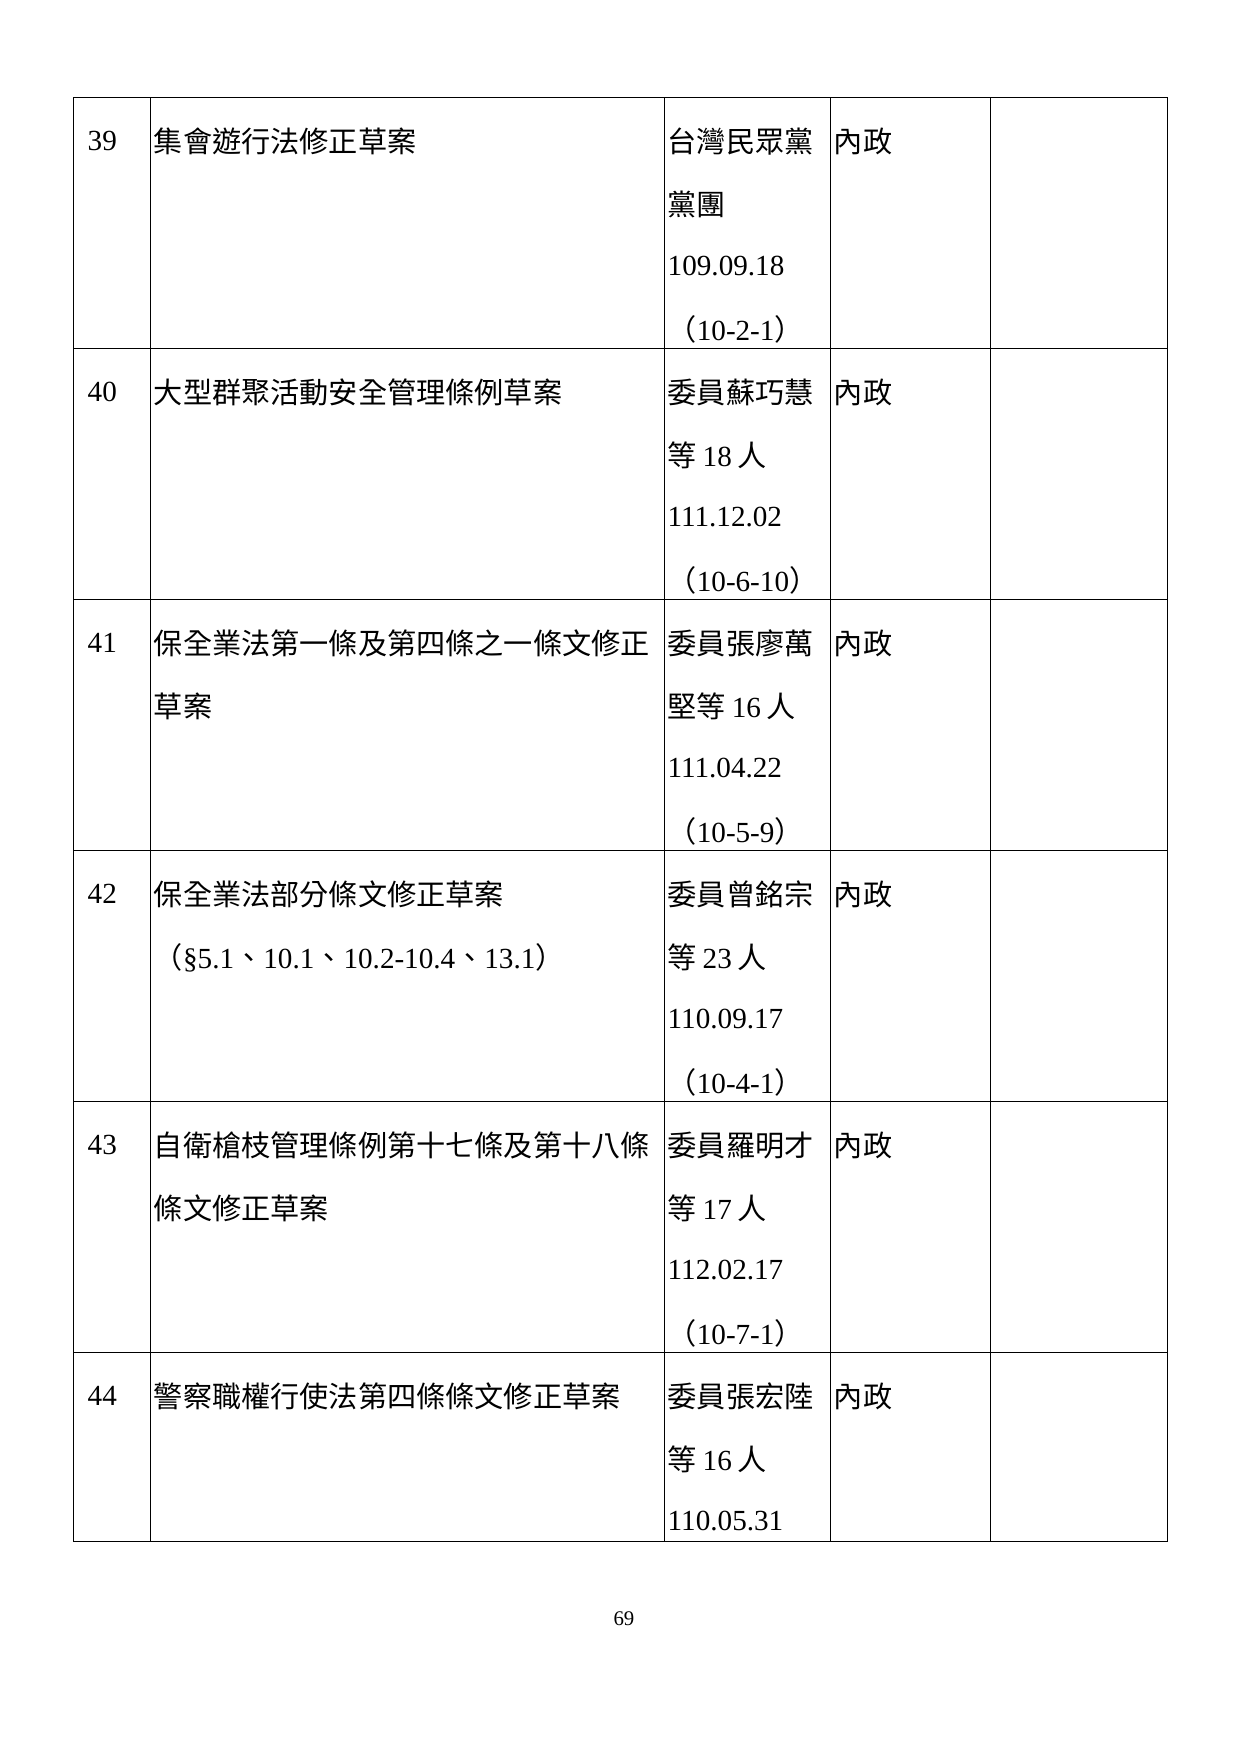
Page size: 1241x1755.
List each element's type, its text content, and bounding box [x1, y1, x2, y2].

table_cell 委員張宏陸等16人 110.05.31 [665, 1353, 830, 1541]
table_cell [74, 851, 150, 1101]
table_cell [74, 1102, 150, 1352]
table_cell [74, 600, 150, 850]
table_cell 警察職權行使法第四條條文修正草案 [151, 1353, 664, 1541]
table_cell 內政 [831, 851, 990, 1101]
table_cell [991, 98, 1167, 348]
table_cell [991, 1102, 1167, 1352]
table_cell 內政 [831, 1102, 990, 1352]
table_cell [74, 349, 150, 599]
table_cell [991, 349, 1167, 599]
table_cell 集會遊行法修正草案 [151, 98, 664, 348]
table_cell 內政 [831, 98, 990, 348]
table_cell 大型群聚活動安全管理條例草案 [151, 349, 664, 599]
table_cell [991, 600, 1167, 850]
table_cell 委員曾銘宗等23人 110.09.17 （10-4-1） [665, 851, 830, 1101]
table_cell [991, 1353, 1167, 1541]
table_cell [991, 851, 1167, 1101]
table_cell [74, 1353, 150, 1541]
table_cell [74, 98, 150, 348]
table_cell 委員羅明才等17人 112.02.17 （10-7-1） [665, 1102, 830, 1352]
table_cell 自衛槍枝管理條例第十七條及第十八條條文修正草案 [151, 1102, 664, 1352]
table_cell 保全業法部分條文修正草案 （§5.1、10.1、10.2-10.4、13.1） [151, 851, 664, 1101]
table_cell 內政 [831, 349, 990, 599]
table_cell 內政 [831, 600, 990, 850]
table_cell 台灣民眾黨黨團 109.09.18 （10-2-1） [665, 98, 830, 348]
table_cell 保全業法第一條及第四條之一條文修正草案 [151, 600, 664, 850]
table_cell 委員蘇巧慧等18人 111.12.02 （10-6-10） [665, 349, 830, 599]
table_cell 委員張廖萬堅等16人 111.04.22 （10-5-9） [665, 600, 830, 850]
table_cell 內政 [831, 1353, 990, 1541]
